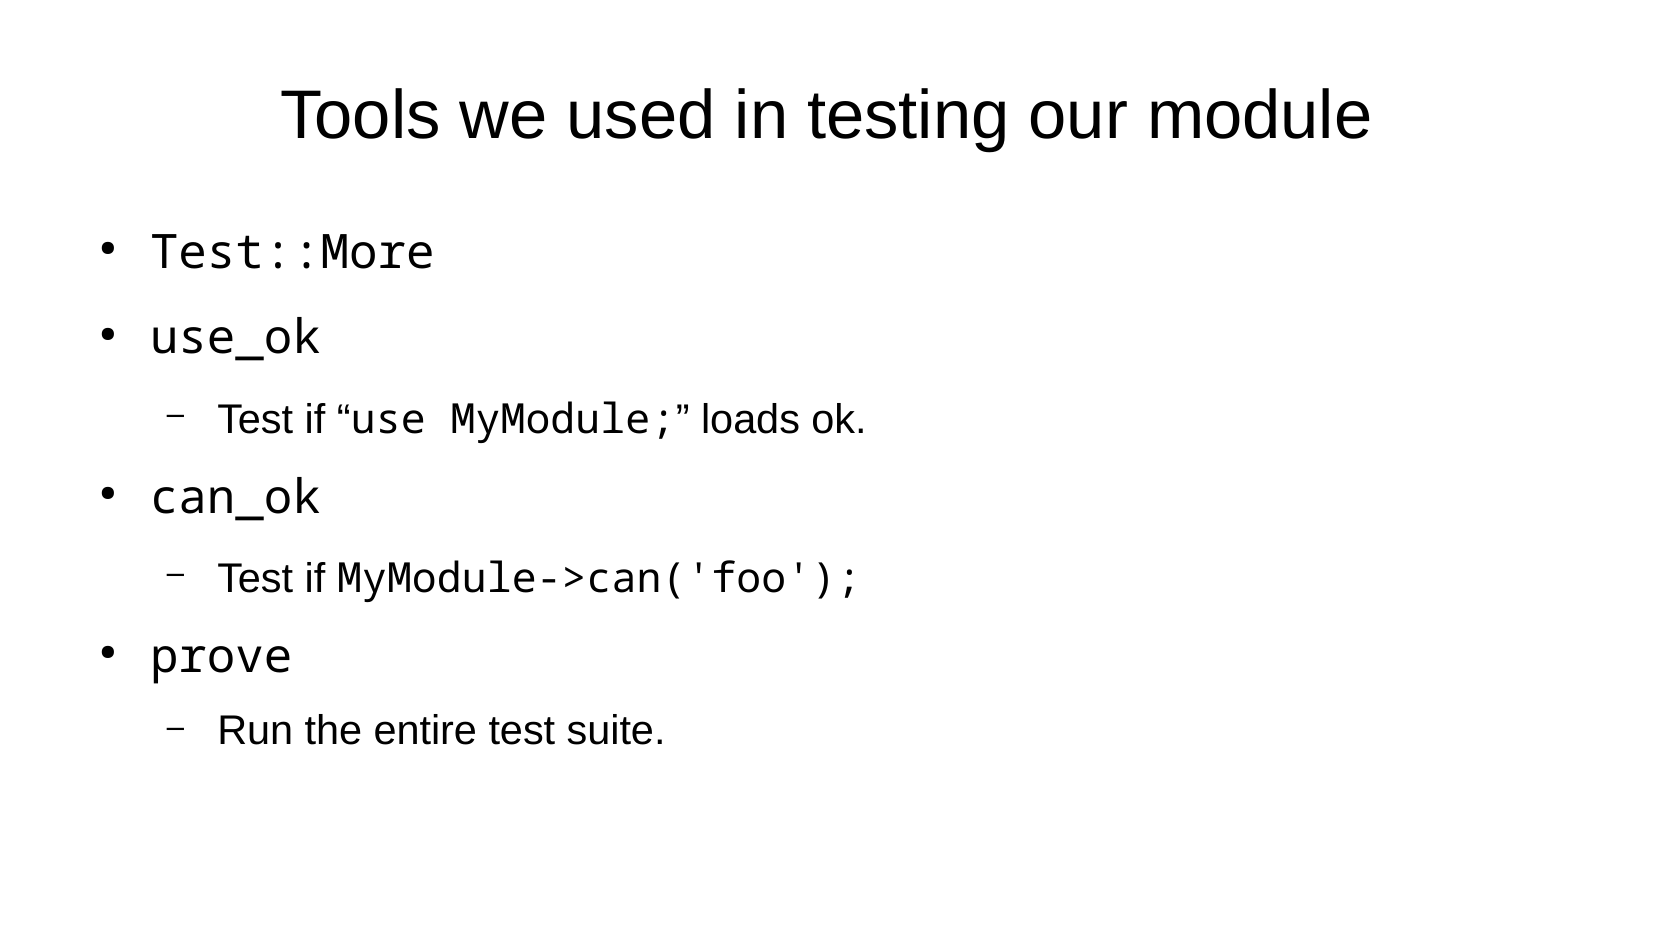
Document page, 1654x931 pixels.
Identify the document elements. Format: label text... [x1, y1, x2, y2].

list Test::More use_ok Test if “use MyModule;” loads ok. can_ok Test if MyModule->can('foo'); prove Run the entire test suite. [82, 217, 1571, 758]
title Tools we used in testing our module [82, 37, 1571, 193]
